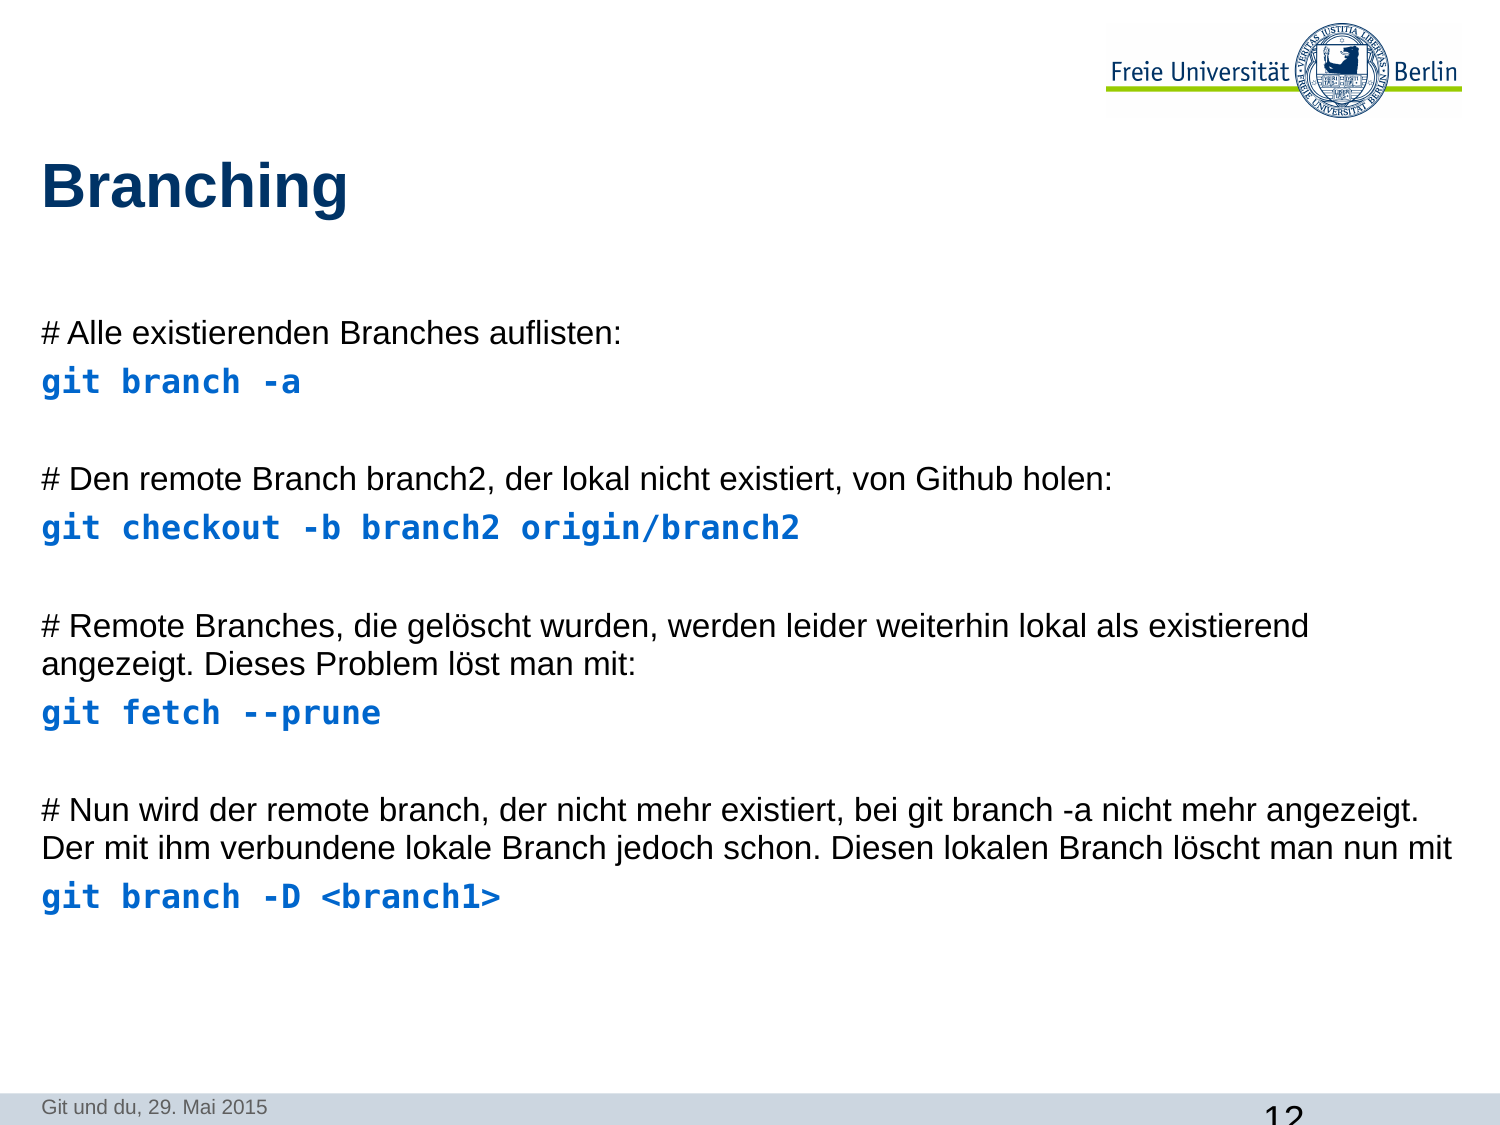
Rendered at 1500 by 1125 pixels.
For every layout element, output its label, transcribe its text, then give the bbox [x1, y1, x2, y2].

list # Alle existierenden Branches auflisten: git branch -a # Den remote Branch branch2, der lokal nicht existiert, von Github holen: git checkout -b branch2 origin/branch2 # Remote Branches, die gelöscht wurden, werden leider weiterhin lokal als existierend angezeigt. Dieses Problem löst man mit: git fetch --prune # Nun wird der remote branch, der nicht mehr existiert, bei git branch -a nicht mehr angezeigt. Der mit ihm verbundene lokale Branch jedoch schon. Diesen lokalen Branch löscht man nun mit git branch -D <branch1> [41, 265, 1460, 1064]
picture [1106, 23, 1462, 118]
title Branching [41, 150, 1460, 221]
